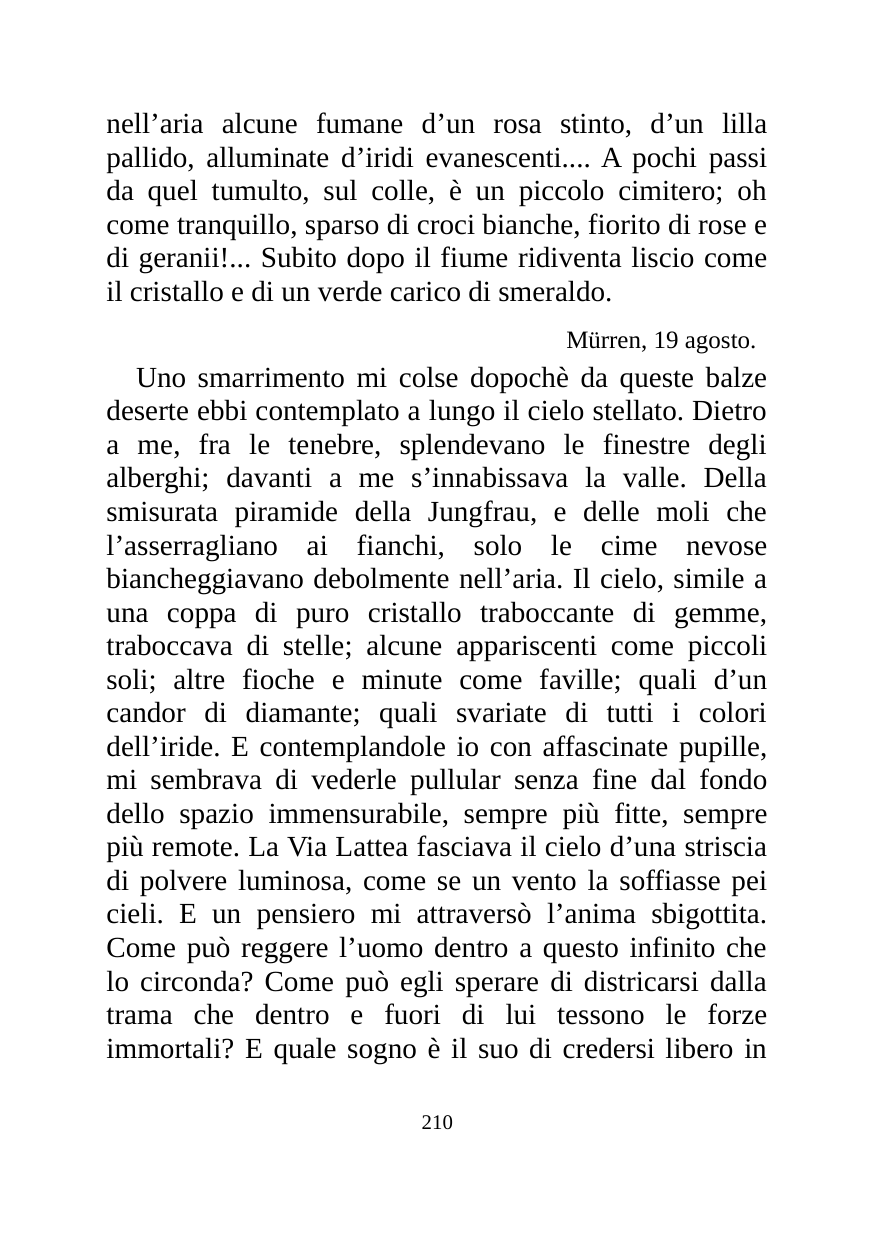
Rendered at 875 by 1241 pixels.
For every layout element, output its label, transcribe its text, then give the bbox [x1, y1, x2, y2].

text nell’aria alcune fumane d’un rosa stinto, d’un lilla pallido, alluminate d’iridi evanescenti.... A pochi passi da quel tumulto, sul colle, è un piccolo cimitero; oh come tranquillo, sparso di croci bianche, fiorito di rose e di geranii!... Subito dopo il fiume ridiventa liscio come il cristallo e di un verde carico di smeraldo. [106, 106, 768, 307]
text Uno smarrimento mi colse dopochè da queste balze deserte ebbi contemplato a lungo il cielo stellato. Dietro a me, fra le tenebre, splendevano le finestre degli alberghi; davanti a me s’innabissava la valle. Della smisurata piramide della Jungfrau, e delle moli che l’asserragliano ai fianchi, solo le cime nevose biancheggiavano debolmente nell’aria. Il cielo, simile a una coppa di puro cristallo traboccante di gemme, traboccava di stelle; alcune appariscenti come piccoli soli; altre fioche e minute come faville; quali d’un candor di diamante; quali svariate di tutti i colori dell’iride. E contemplandole io con affascinate pupille, mi sembrava di vederle pullular senza fine dal fondo dello spazio immensurabile, sempre più fitte, sempre più remote. La Via Lattea fasciava il cielo d’una striscia di polvere luminosa, come se un vento la soffiasse pei cieli. E un pensiero mi attraversò l’anima sbigottita. Come può reggere l’uomo dentro a questo infinito che lo circonda? Come può egli sperare di districarsi dalla trama che dentro e fuori di lui tessono le forze immortali? E quale sogno è il suo di credersi libero in [106, 360, 768, 1064]
text Mürren, 19 agosto. [106, 325, 756, 354]
